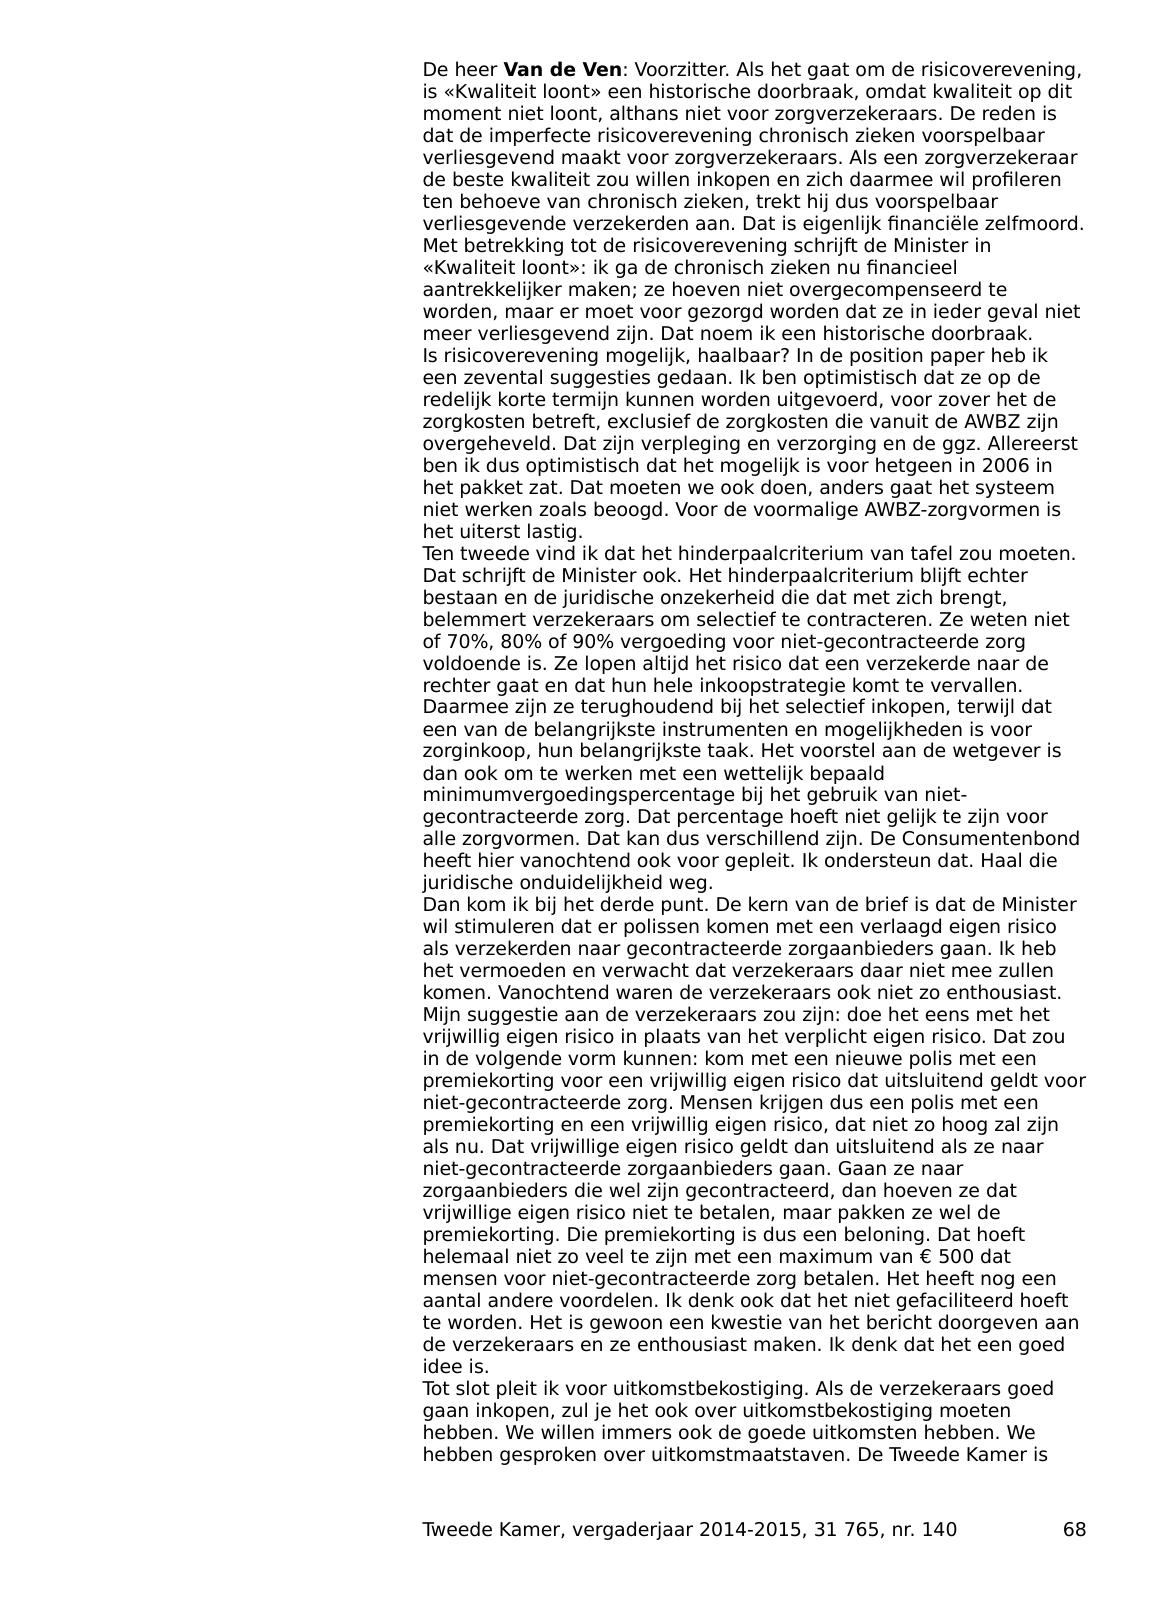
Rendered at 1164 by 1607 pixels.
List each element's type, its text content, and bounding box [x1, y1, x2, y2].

text Ten tweede vind ik dat het hinderpaalcriterium van tafel zou moeten. Dat schrijft de Minister ook. Het hinderpaalcriterium blijft echter bestaan en de juridische onzekerheid die dat met zich brengt, belemmert verzekeraars om selectief te contracteren. Ze weten niet of 70%, 80% of 90% vergoeding voor niet-gecontracteerde zorg voldoende is. Ze lopen altijd het risico dat een verzekerde naar de rechter gaat en dat hun hele inkoopstrategie komt te vervallen. Daarmee zijn ze terughoudend bij het selectief inkopen, terwijl dat een van de belangrijkste instrumenten en mogelijkheden is voor zorginkoop, hun belangrijkste taak. Het voorstel aan de wetgever is dan ook om te werken met een wettelijk bepaald minimumvergoedingspercentage bij het gebruik van niet-gecontracteerde zorg. Dat percentage hoeft niet gelijk te zijn voor alle zorgvormen. Dat kan dus verschillend zijn. De Consumentenbond heeft hier vanochtend ook voor gepleit. Ik ondersteun dat. Haal die juridische onduidelijkheid weg. [422, 543, 1087, 894]
text Tot slot pleit ik voor uitkomstbekostiging. Als de verzekeraars goed gaan inkopen, zul je het ook over uitkomstbekostiging moeten hebben. We willen immers ook de goede uitkomsten hebben. We hebben gesproken over uitkomstmaatstaven. De Tweede Kamer is [422, 1378, 1087, 1466]
text De heer Van de Ven: Voorzitter. Als het gaat om de risicoverevening, is «Kwaliteit loont» een historische doorbraak, omdat kwaliteit op dit moment niet loont, althans niet voor zorgverzekeraars. De reden is dat de imperfecte risicoverevening chronisch zieken voorspelbaar verliesgevend maakt voor zorgverzekeraars. Als een zorgverzekeraar de beste kwaliteit zou willen inkopen en zich daarmee wil profileren ten behoeve van chronisch zieken, trekt hij dus voorspelbaar verliesgevende verzekerden aan. Dat is eigenlijk financiële zelfmoord. Met betrekking tot de risicoverevening schrijft de Minister in «Kwaliteit loont»: ik ga de chronisch zieken nu financieel aantrekkelijker maken; ze hoeven niet overgecompenseerd te worden, maar er moet voor gezorgd worden dat ze in ieder geval niet meer verliesgevend zijn. Dat noem ik een historische doorbraak. [422, 59, 1087, 345]
text Dan kom ik bij het derde punt. De kern van de brief is dat de Minister wil stimuleren dat er polissen komen met een verlaagd eigen risico als verzekerden naar gecontracteerde zorgaanbieders gaan. Ik heb het vermoeden en verwacht dat verzekeraars daar niet mee zullen komen. Vanochtend waren de verzekeraars ook niet zo enthousiast. Mijn suggestie aan de verzekeraars zou zijn: doe het eens met het vrijwillig eigen risico in plaats van het verplicht eigen risico. Dat zou in de volgende vorm kunnen: kom met een nieuwe polis met een premiekorting voor een vrijwillig eigen risico dat uitsluitend geldt voor niet-gecontracteerde zorg. Mensen krijgen dus een polis met een premiekorting en een vrijwillig eigen risico, dat niet zo hoog zal zijn als nu. Dat vrijwillige eigen risico geldt dan uitsluitend als ze naar niet-gecontracteerde zorgaanbieders gaan. Gaan ze naar zorgaanbieders die wel zijn gecontracteerd, dan hoeven ze dat vrijwillige eigen risico niet te betalen, maar pakken ze wel de premiekorting. Die premiekorting is dus een beloning. Dat hoeft helemaal niet zo veel te zijn met een maximum van € 500 dat mensen voor niet-gecontracteerde zorg betalen. Het heeft nog een aantal andere voordelen. Ik denk ook dat het niet gefaciliteerd hoeft te worden. Het is gewoon een kwestie van het bericht doorgeven aan de verzekeraars en ze enthousiast maken. Ik denk dat het een goed idee is. [422, 894, 1087, 1378]
text Is risicoverevening mogelijk, haalbaar? In de position paper heb ik een zevental suggesties gedaan. Ik ben optimistisch dat ze op de redelijk korte termijn kunnen worden uitgevoerd, voor zover het de zorgkosten betreft, exclusief de zorgkosten die vanuit de AWBZ zijn overgeheveld. Dat zijn verpleging en verzorging en de ggz. Allereerst ben ik dus optimistisch dat het mogelijk is voor hetgeen in 2006 in het pakket zat. Dat moeten we ook doen, anders gaat het systeem niet werken zoals beoogd. Voor de voormalige AWBZ-zorgvormen is het uiterst lastig. [422, 345, 1087, 543]
